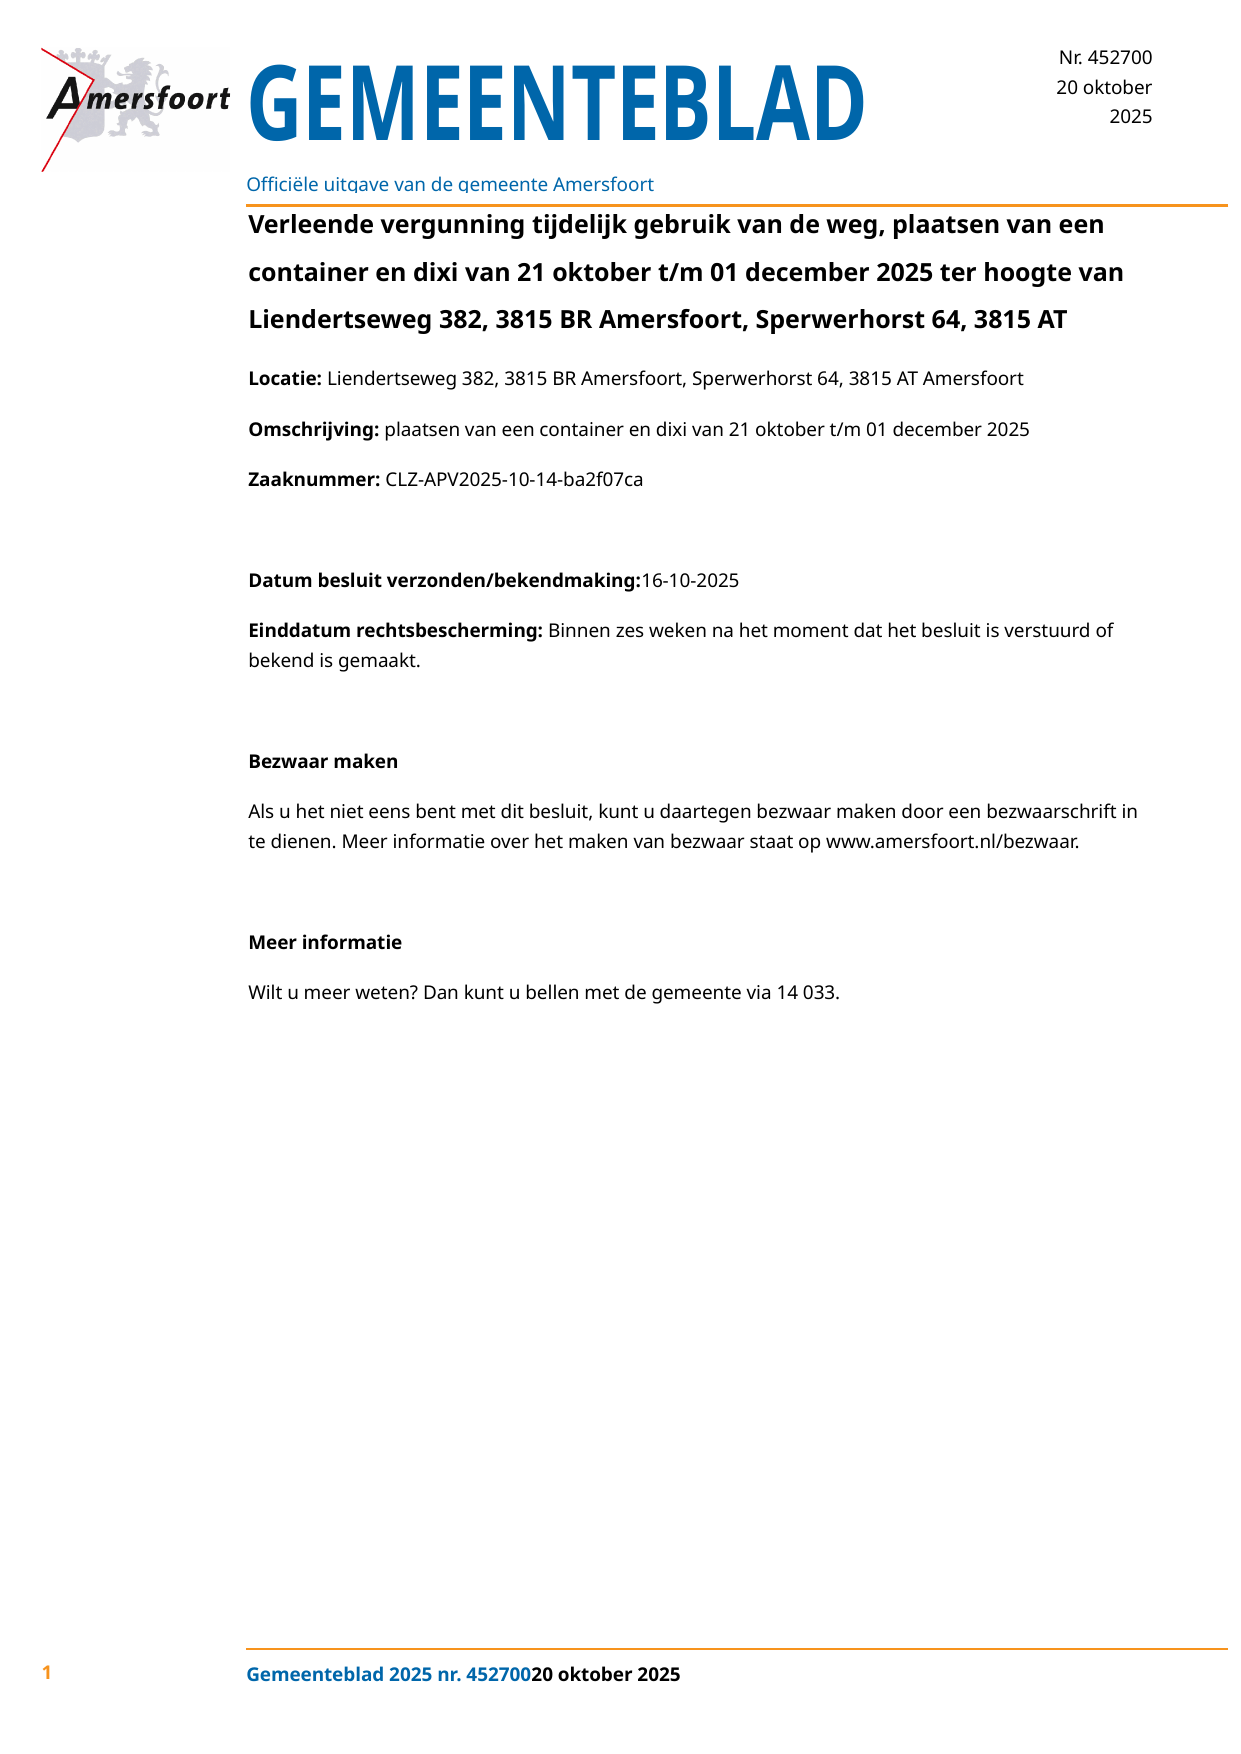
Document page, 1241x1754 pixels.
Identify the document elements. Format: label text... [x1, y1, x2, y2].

text Verleende vergunning tijdelijk gebruik van de weg, plaatsen van een container en dixi van 21 oktober t/m 01 december 2025 ter hoogte van Liendertseweg 382, 3815 BR Amersfoort, Sperwerhorst 64, 3815 AT [248, 207, 1152, 336]
text Meer informatie [248, 929, 1152, 954]
text Einddatum rechtsbescherming: Binnen zes weken na het moment dat het besluit is verstuurd of bekend is gemaakt. [248, 618, 1152, 673]
text Bezwaar maken [248, 748, 1152, 774]
text Wilt u meer weten? Dan kunt u bellen met de gemeente via 14 033. [248, 979, 1152, 1005]
picture [41, 47, 231, 172]
text Als u het niet eens bent met dit besluit, kunt u daartegen bezwaar maken door een bezwaarschrift in te dienen. Meer informatie over het maken van bezwaar staat op www.amersfoort.nl/bezwaar. [248, 798, 1152, 854]
text Locatie: Liendertseweg 382, 3815 BR Amersfoort, Sperwerhorst 64, 3815 AT Amersfoort [248, 366, 1152, 391]
text Datum besluit verzonden/bekendmaking:16-10-2025 [248, 567, 1152, 593]
text Zaaknummer: CLZ-APV2025-10-14-ba2f07ca [248, 466, 1152, 492]
text Omschrijving: plaatsen van een container en dixi van 21 oktober t/m 01 december 2025 [248, 416, 1152, 442]
